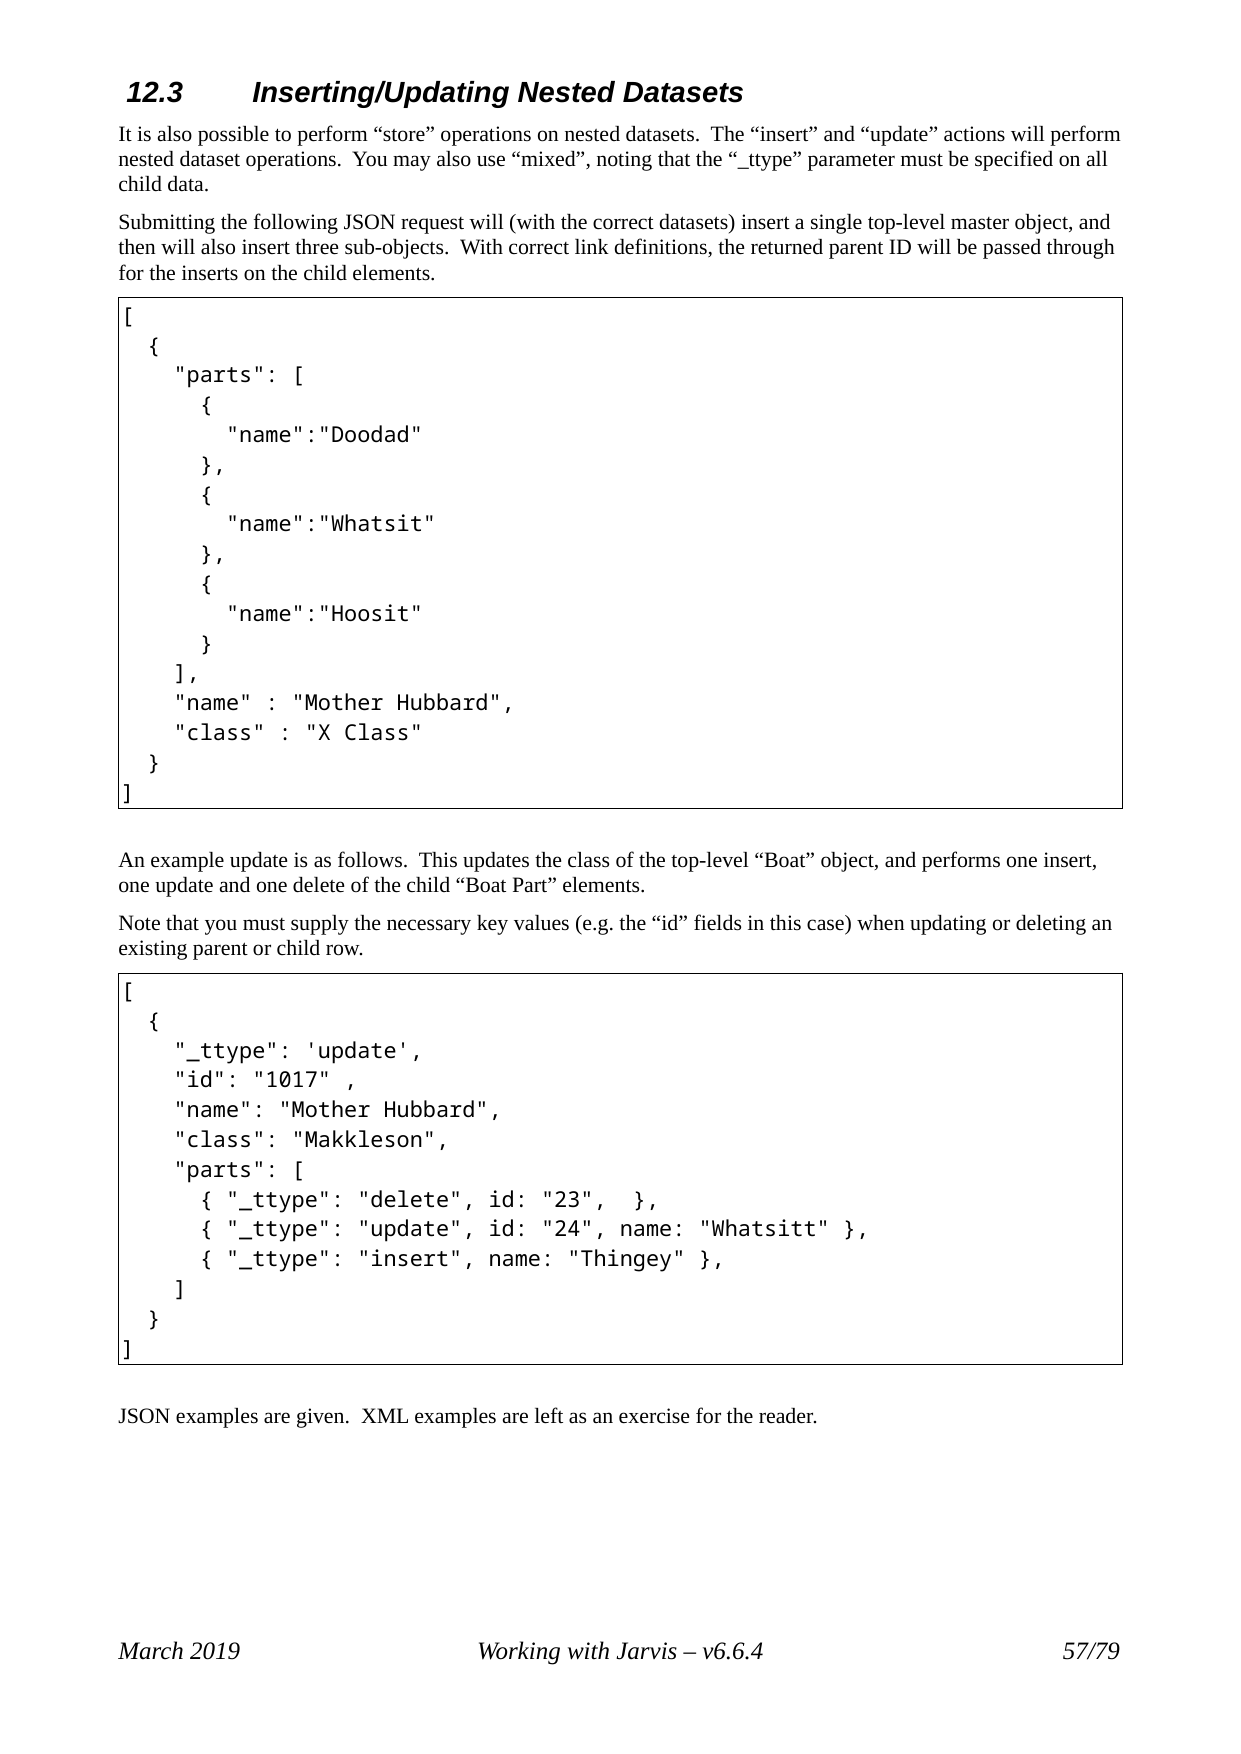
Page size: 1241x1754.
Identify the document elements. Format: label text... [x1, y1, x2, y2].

text } [119, 1300, 1122, 1330]
text [ [119, 298, 1122, 327]
text } [119, 744, 1122, 774]
text { "_ttype": "insert", name: "Thingey" }, [119, 1241, 1122, 1270]
text "name":"Whatsit" [119, 506, 1122, 536]
text Note that you must supply the necessary key values (e.g. the “id” fields in this case) when updating or deleting an existing parent or child row. [118, 909, 1122, 960]
text An example update is as follows. This updates the class of the top-level “Boat” object, and performs one insert, one update and one delete of the child “Boat Part” elements. [118, 847, 1122, 897]
text ] [119, 1330, 1122, 1364]
text [ [119, 974, 1122, 1002]
text { [119, 565, 1122, 595]
text ] [119, 1270, 1122, 1300]
text ], [119, 655, 1122, 684]
text { "_ttype": "delete", id: "23", }, [119, 1181, 1122, 1211]
text ] [119, 774, 1122, 808]
text { [119, 327, 1122, 357]
text { [119, 387, 1122, 416]
text "name" : "Mother Hubbard", [119, 684, 1122, 714]
text }, [119, 446, 1122, 476]
text "name":"Hoosit" [119, 595, 1122, 625]
text "class" : "X Class" [119, 714, 1122, 744]
text "_ttype": 'update', [119, 1032, 1122, 1062]
text { "_ttype": "update", id: "24", name: "Whatsitt" }, [119, 1211, 1122, 1241]
text } [119, 625, 1122, 655]
text { [119, 1002, 1122, 1032]
text It is also possible to perform “store” operations on nested datasets. The “insert” and “update” actions will perform nested dataset operations. You may also use “mixed”, noting that the “_ttype” parameter must be specified on all child data. [118, 121, 1122, 197]
text "parts": [ [119, 357, 1122, 387]
text "name": "Mother Hubbard", [119, 1092, 1122, 1121]
text "class": "Makkleson", [119, 1121, 1122, 1151]
text JSON examples are given. XML examples are left as an exercise for the reader. [118, 1403, 1122, 1428]
text }, [119, 536, 1122, 565]
text "id": "1017" , [119, 1062, 1122, 1092]
text "name":"Doodad" [119, 416, 1122, 446]
subtitle Inserting/Updating Nested Datasets [118, 75, 1122, 108]
text Submitting the following JSON request will (with the correct datasets) insert a single top-level master object, and then will also insert three sub-objects. With correct link definitions, the returned parent ID will be passed through for the inserts on the child elements. [118, 209, 1122, 285]
text { [119, 476, 1122, 506]
text "parts": [ [119, 1151, 1122, 1181]
